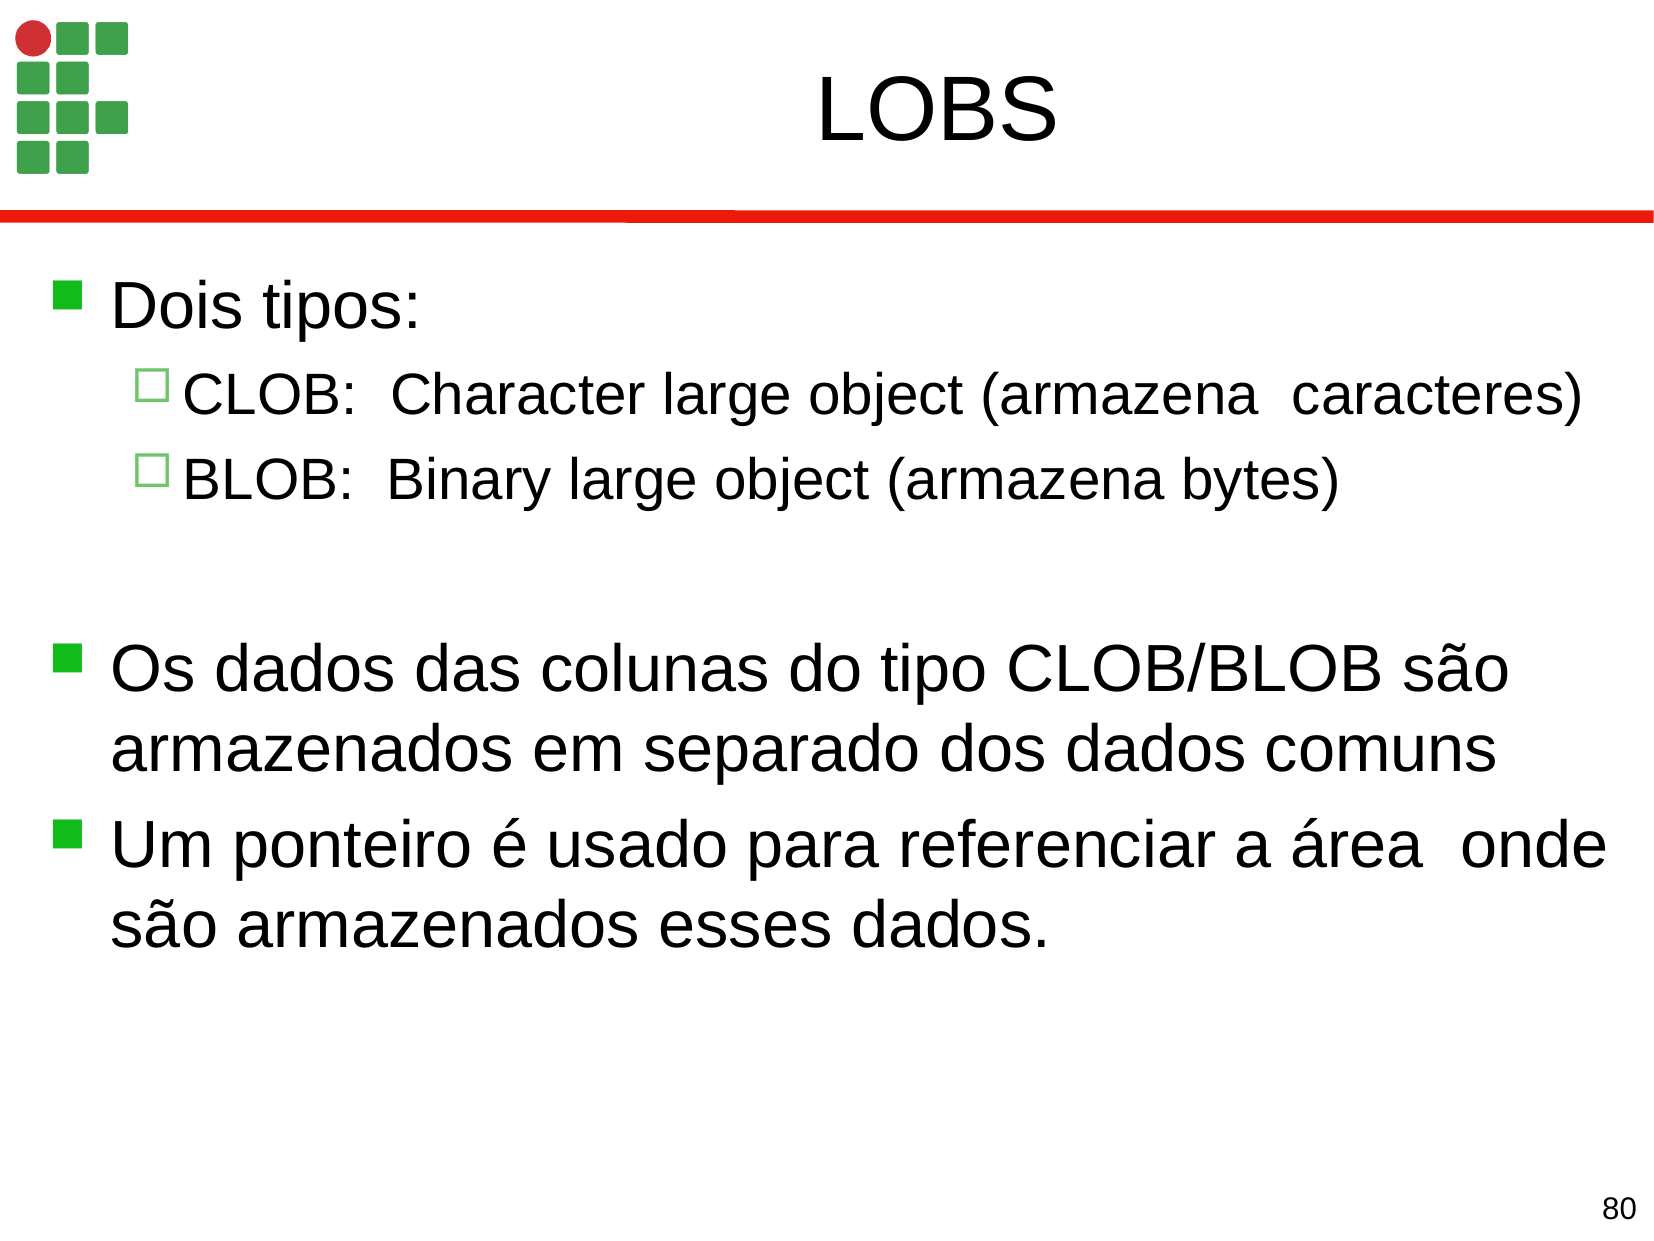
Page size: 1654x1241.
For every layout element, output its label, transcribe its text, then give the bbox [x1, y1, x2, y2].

text_box [1185, 1179, 1654, 1220]
picture [14, 16, 130, 178]
text_box LOBS [253, 0, 1622, 207]
text_box Dois tipos: CLOB: Character large object (armazena caracteres) BLOB: Binary large object (armazena bytes) Os dados das colunas do tipo CLOB/BLOB são armazenados em separado dos dados comuns Um ponteiro é usado para referenciar a área onde são armazenados esses dados. [32, 253, 1654, 1241]
